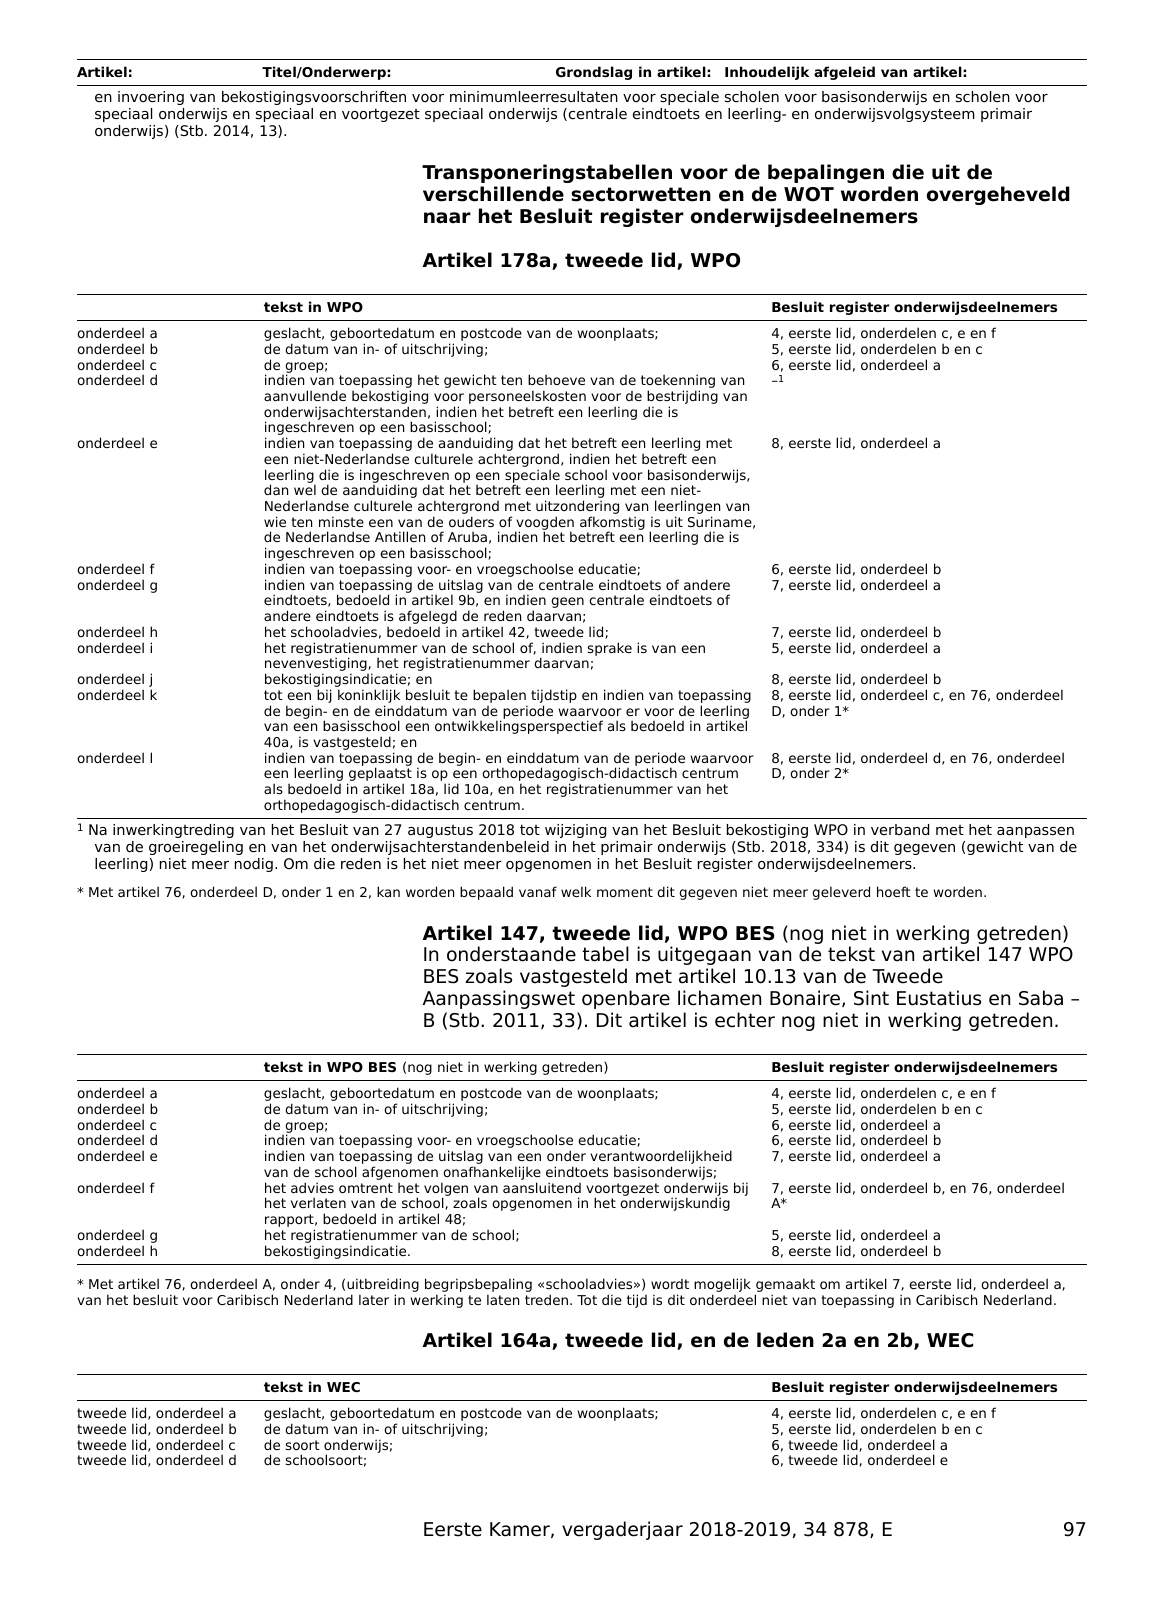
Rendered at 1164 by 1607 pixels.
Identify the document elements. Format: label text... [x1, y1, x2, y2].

table_cell het registratienummer van de school; [258, 1228, 765, 1243]
table_cell 4, eerste lid, onderdelen c, e en f [765, 1081, 1087, 1102]
table_cell 6, tweede lid, onderdeel e [765, 1453, 1087, 1469]
table_cell –1 [765, 373, 1087, 436]
table_header [77, 1375, 258, 1400]
table_cell indien van toepassing voor- en vroegschoolse educatie; [258, 1133, 765, 1149]
table_cell de datum van in- of uitschrijving; [258, 1422, 765, 1437]
table_cell onderdeel d [77, 373, 258, 436]
table_cell het advies omtrent het volgen van aansluitend voortgezet onderwijs bij het verlaten van de school, zoals opgenomen in het onderwijskundig rapport, bedoeld in artikel 48; [258, 1180, 765, 1228]
table_cell geslacht, geboortedatum en postcode van de woonplaats; [258, 1401, 765, 1422]
table_cell * Met artikel 76, onderdeel A, onder 4, (uitbreiding begripsbepaling «schooladvies») wordt mogelijk gemaakt om artikel 7, eerste lid, onderdeel a, van het besluit voor Caribisch Nederland later in werking te laten treden. Tot die tijd is dit onderdeel niet van toepassing in Caribisch Nederland. [77, 1265, 1087, 1308]
subtitle Artikel 178a, tweede lid, WPO [422, 250, 1087, 272]
table_cell 8, eerste lid, onderdeel c, en 76, onderdeel D, onder 1* [765, 688, 1087, 751]
table_cell 5, eerste lid, onderdeel a [765, 1228, 1087, 1243]
table_cell de datum van in- of uitschrijving; [258, 342, 765, 357]
table_cell 8, eerste lid, onderdeel b [765, 1243, 1087, 1264]
table_cell 7, eerste lid, onderdeel a [765, 578, 1087, 625]
table_cell onderdeel h [77, 625, 258, 640]
table_header Titel/Onderwerp: [257, 60, 549, 85]
table_cell de groep; [258, 1118, 765, 1133]
table_cell onderdeel f [77, 1180, 258, 1228]
table_cell bekostigingsindicatie. [258, 1243, 765, 1264]
table_cell onderdeel c [77, 1118, 258, 1133]
table_header tekst in WPO BES (nog niet in werking getreden) [258, 1055, 765, 1080]
table_header tekst in WEC [258, 1375, 765, 1400]
table_header Inhoudelijk afgeleid van artikel: [718, 60, 1087, 85]
table_cell 5, eerste lid, onderdeel a [765, 640, 1087, 672]
table_cell onderdeel f [77, 562, 258, 577]
table_header [77, 295, 258, 320]
table_cell indien van toepassing de begin- en einddatum van de periode waarvoor een leerling geplaatst is op een orthopedagogisch-didactisch centrum als bedoeld in artikel 18a, lid 10a, en het registratienummer van het orthopedagogisch-didactisch centrum. [258, 751, 765, 818]
table_cell onderdeel e [77, 1149, 258, 1180]
table_cell indien van toepassing voor- en vroegschoolse educatie; [258, 562, 765, 577]
table_header Artikel: [77, 60, 257, 85]
table_cell het registratienummer van de school of, indien sprake is van een nevenvestiging, het registratienummer daarvan; [258, 640, 765, 672]
table_cell tot een bij koninklijk besluit te bepalen tijdstip en indien van toepassing de begin- en de einddatum van de periode waarvoor er voor de leerling van een basisschool een ontwikkelingsperspectief als bedoeld in artikel 40a, is vastgesteld; en [258, 688, 765, 751]
table_cell indien van toepassing het gewicht ten behoeve van de toekenning van aanvullende bekostiging voor personeelskosten voor de bestrijding van onderwijsachterstanden, indien het betreft een leerling die is ingeschreven op een basisschool; [258, 373, 765, 436]
table_cell tweede lid, onderdeel a [77, 1401, 258, 1422]
table_cell onderdeel i [77, 640, 258, 672]
table_cell de schoolsoort; [258, 1453, 765, 1469]
table_cell onderdeel b [77, 342, 258, 357]
table_cell 8, eerste lid, onderdeel b [765, 672, 1087, 688]
table_cell geslacht, geboortedatum en postcode van de woonplaats; [258, 321, 765, 342]
table_cell 6, tweede lid, onderdeel a [765, 1438, 1087, 1453]
table_cell onderdeel c [77, 357, 258, 373]
table_cell tweede lid, onderdeel c [77, 1438, 258, 1453]
table_cell 1 Na inwerkingtreding van het Besluit van 27 augustus 2018 tot wijziging van het Besluit bekostiging WPO in verband met het aanpassen van de groeiregeling en van het onderwijsachterstandenbeleid in het primair onderwijs (Stb. 2018, 334) is dit gegeven (gewicht van de leerling) niet meer nodig. Om die reden is het niet meer opgenomen in het Besluit register onderwijsdeelnemers. * Met artikel 76, onderdeel D, onder 1 en 2, kan worden bepaald vanaf welk moment dit gegeven niet meer geleverd hoeft te worden. [77, 819, 1087, 900]
table_header [77, 1055, 258, 1080]
table_cell onderdeel a [77, 321, 258, 342]
table_header Besluit register onderwijsdeelnemers [765, 1055, 1087, 1080]
table_cell het schooladvies, bedoeld in artikel 42, tweede lid; [258, 625, 765, 640]
table_cell de soort onderwijs; [258, 1438, 765, 1453]
text Artikel 147, tweede lid, WPO BES (nog niet in werking getreden) [422, 922, 1087, 944]
table_cell onderdeel g [77, 578, 258, 625]
table_cell indien van toepassing de aanduiding dat het betreft een leerling met een niet-Nederlandse culturele achtergrond, indien het betreft een leerling die is ingeschreven op een speciale school voor basisonderwijs, dan wel de aanduiding dat het betreft een leerling met een niet-Nederlandse culturele achtergrond met uitzondering van leerlingen van wie ten minste een van de ouders of voogden afkomstig is uit Suriname, de Nederlandse Antillen of Aruba, indien het betreft een leerling die is ingeschreven op een basisschool; [258, 436, 765, 562]
table_cell onderdeel e [77, 436, 258, 562]
table_header Besluit register onderwijsdeelnemers [765, 295, 1087, 320]
table_cell 7, eerste lid, onderdeel b [765, 625, 1087, 640]
table_cell 5, eerste lid, onderdelen b en c [765, 1102, 1087, 1117]
table_cell 8, eerste lid, onderdeel a [765, 436, 1087, 562]
table_cell geslacht, geboortedatum en postcode van de woonplaats; [258, 1081, 765, 1102]
table_header Besluit register onderwijsdeelnemers [765, 1375, 1087, 1400]
table_cell 4, eerste lid, onderdelen c, e en f [765, 1401, 1087, 1422]
table_cell bekostigingsindicatie; en [258, 672, 765, 688]
table_cell 8, eerste lid, onderdeel d, en 76, onderdeel D, onder 2* [765, 751, 1087, 818]
table_cell 6, eerste lid, onderdeel a [765, 357, 1087, 373]
table_cell onderdeel d [77, 1133, 258, 1149]
table_cell indien van toepassing de uitslag van een onder verantwoordelijkheid van de school afgenomen onafhankelijke eindtoets basisonderwijs; [258, 1149, 765, 1180]
table_cell tweede lid, onderdeel d [77, 1453, 258, 1469]
table_cell onderdeel h [77, 1243, 258, 1264]
table_cell onderdeel l [77, 751, 258, 818]
table_cell onderdeel g [77, 1228, 258, 1243]
table_cell 7, eerste lid, onderdeel a [765, 1149, 1087, 1180]
table_cell 5, eerste lid, onderdelen b en c [765, 1422, 1087, 1437]
table_cell de groep; [258, 357, 765, 373]
table_cell 6, eerste lid, onderdeel b [765, 562, 1087, 577]
table_cell en invoering van bekostigingsvoorschriften voor minimumleerresultaten voor speciale scholen voor basisonderwijs en scholen voor speciaal onderwijs en speciaal en voortgezet speciaal onderwijs (centrale eindtoets en leerling- en onderwijsvolgsysteem primair onderwijs) (Stb. 2014, 13). [77, 86, 1087, 140]
table_cell 5, eerste lid, onderdelen b en c [765, 342, 1087, 357]
table_cell onderdeel j [77, 672, 258, 688]
table_cell onderdeel a [77, 1081, 258, 1102]
table_cell onderdeel k [77, 688, 258, 751]
table_cell 4, eerste lid, onderdelen c, e en f [765, 321, 1087, 342]
table_cell de datum van in- of uitschrijving; [258, 1102, 765, 1117]
table_header Grondslag in artikel: [549, 60, 718, 85]
table_cell 6, eerste lid, onderdeel a [765, 1118, 1087, 1133]
table_cell 6, eerste lid, onderdeel b [765, 1133, 1087, 1149]
table_header tekst in WPO [258, 295, 765, 320]
table_cell tweede lid, onderdeel b [77, 1422, 258, 1437]
table_cell onderdeel b [77, 1102, 258, 1117]
table_cell indien van toepassing de uitslag van de centrale eindtoets of andere eindtoets, bedoeld in artikel 9b, en indien geen centrale eindtoets of andere eindtoets is afgelegd de reden daarvan; [258, 578, 765, 625]
text In onderstaande tabel is uitgegaan van de tekst van artikel 147 WPO BES zoals vastgesteld met artikel 10.13 van de Tweede Aanpassingswet openbare lichamen Bonaire, Sint Eustatius en Saba – B (Stb. 2011, 33). Dit artikel is echter nog niet in werking getreden. [422, 944, 1087, 1032]
subtitle Transponeringstabellen voor de bepalingen die uit de verschillende sectorwetten en de WOT worden overgeheveld naar het Besluit register onderwijsdeelnemers [422, 162, 1087, 228]
table_cell 7, eerste lid, onderdeel b, en 76, onderdeel A* [765, 1180, 1087, 1228]
subtitle Artikel 164a, tweede lid, en de leden 2a en 2b, WEC [422, 1330, 1087, 1352]
